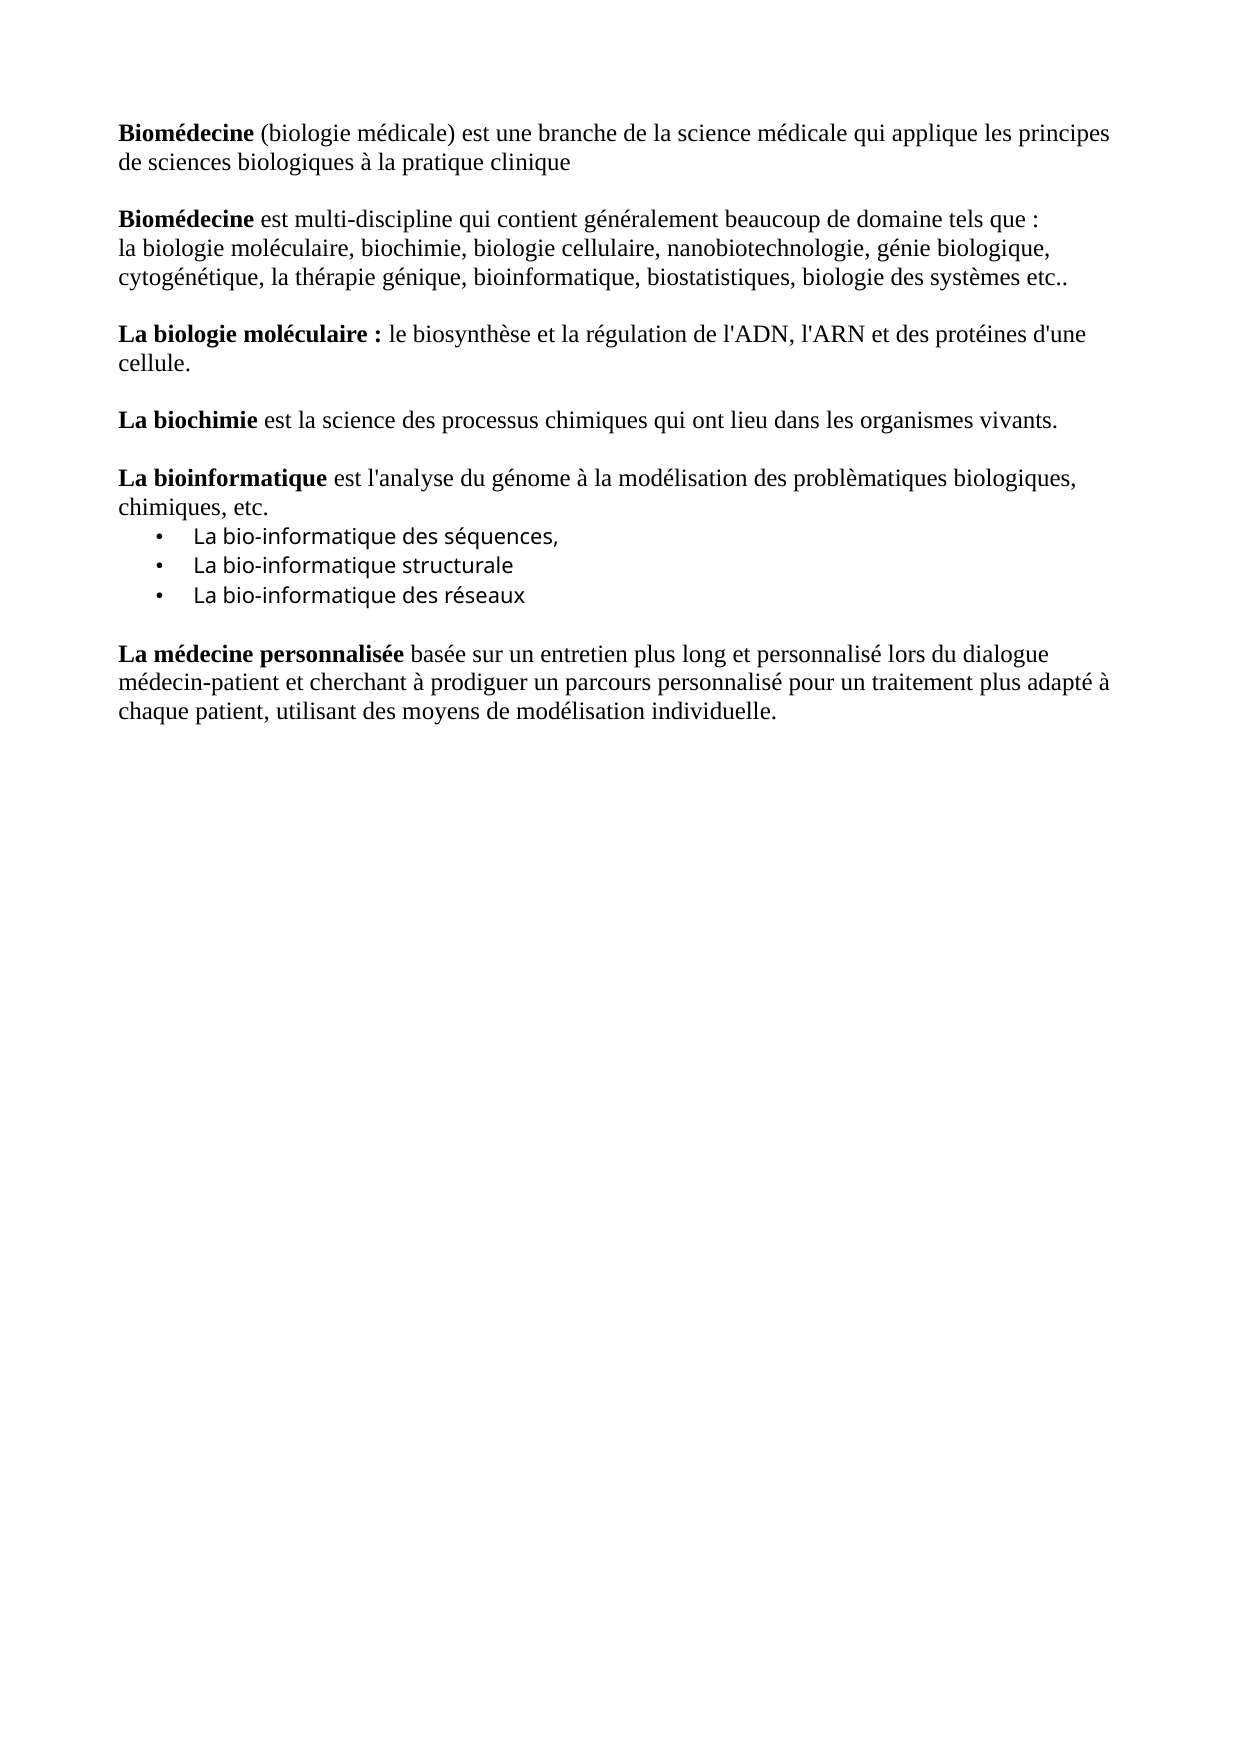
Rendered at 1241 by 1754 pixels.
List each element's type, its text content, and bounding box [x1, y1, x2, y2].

text la biologie moléculaire, biochimie, biologie cellulaire, nanobiotechnologie, génie biologique, [118, 233, 1122, 262]
text La biologie moléculaire : le biosynthèse et la régulation de l'ADN, l'ARN et des protéines d'une cellule. [118, 319, 1122, 377]
list La bio-informatique structurale [156, 550, 1122, 580]
list La bio-informatique des réseaux [156, 580, 1122, 610]
list La bio-informatique des séquences, [156, 521, 1122, 550]
text Biomédecine est multi-discipline qui contient généralement beaucoup de domaine tels que : [118, 204, 1122, 233]
text La bioinformatique est l'analyse du génome à la modélisation des problèmatiques biologiques, chimiques, etc. [118, 463, 1122, 521]
text Biomédecine (biologie médicale) est une branche de la science médicale qui applique les principes de sciences biologiques à la pratique clinique [118, 118, 1122, 176]
text cytogénétique, la thérapie génique, bioinformatique, biostatistiques, biologie des systèmes etc.. [118, 262, 1122, 291]
text La biochimie est la science des processus chimiques qui ont lieu dans les organismes vivants. [118, 406, 1122, 434]
text La médecine personnalisée basée sur un entretien plus long et personnalisé lors du dialogue médecin-patient et cherchant à prodiguer un parcours personnalisé pour un traitement plus adapté à chaque patient, utilisant des moyens de modélisation individuelle. [118, 639, 1122, 725]
